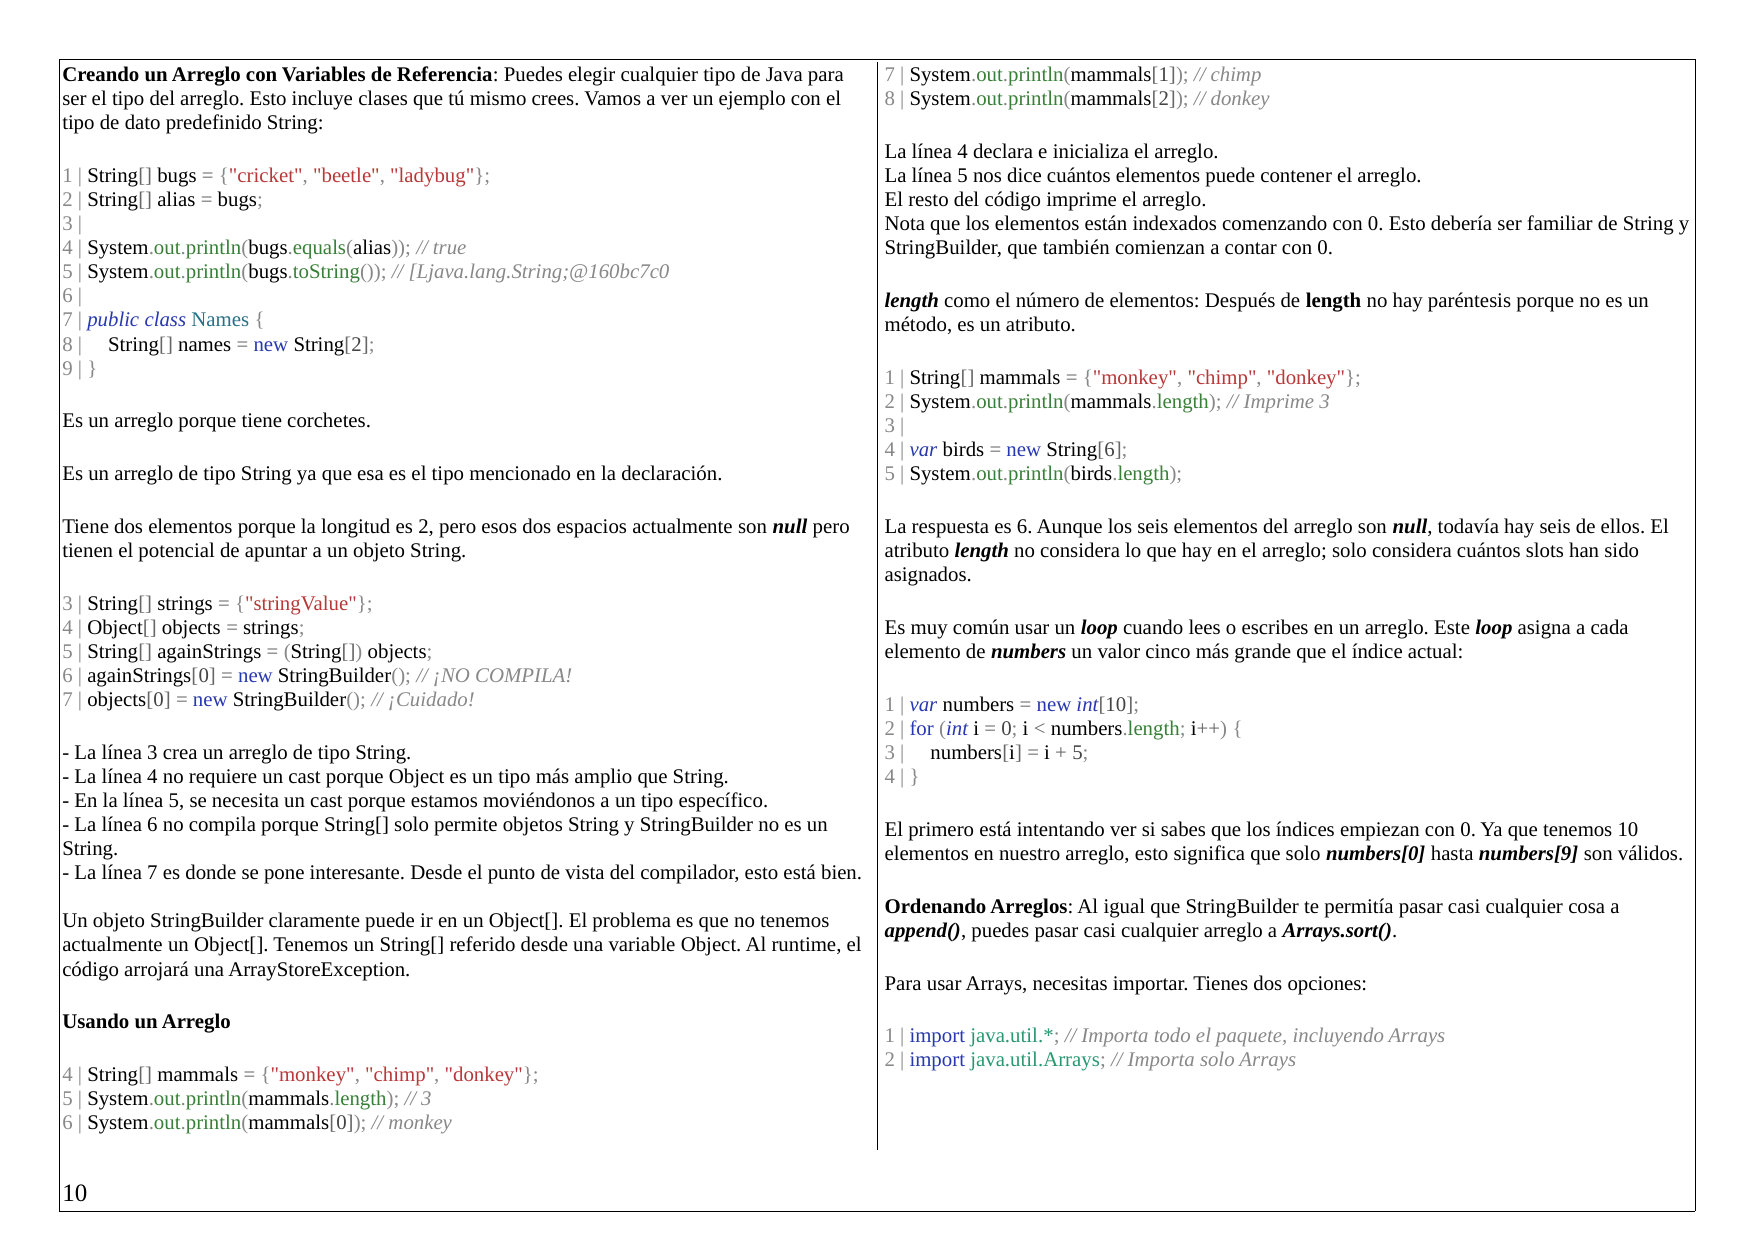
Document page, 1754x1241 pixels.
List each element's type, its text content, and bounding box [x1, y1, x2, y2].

text 4 | var birds = new String[6]; [884, 437, 1692, 461]
text 2 | System.out.println(mammals.length); // Imprime 3 [884, 389, 1692, 413]
text 7 | objects[0] = new StringBuilder(); // ¡Cuidado! [62, 687, 869, 711]
text 1 | import java.util.*; // Importa todo el paquete, incluyendo Arrays [884, 1023, 1692, 1047]
text Es un arreglo porque tiene corchetes. [62, 408, 869, 432]
text 4 | } [884, 764, 1692, 788]
text 6 | [62, 283, 869, 307]
text length como el número de elementos: Después de length no hay paréntesis porque no es un método, es un atributo. [884, 288, 1692, 336]
text 5 | String[] againStrings = (String[]) objects; [62, 639, 869, 663]
text 2 | for (int i = 0; i < numbers.length; i++) { [884, 716, 1692, 740]
text Creando un Arreglo con Variables de Referencia: Puedes elegir cualquier tipo de Java para ser el tipo del arreglo. Esto incluye clases que tú mismo crees. Vamos a ver un ejemplo con el tipo de dato predefinido String: [62, 62, 869, 134]
text - La línea 6 no compila porque String[] solo permite objetos String y StringBuilder no es un String. [62, 812, 869, 860]
text Es un arreglo de tipo String ya que esa es el tipo mencionado en la declaración. [62, 461, 869, 485]
text 5 | System.out.println(birds.length); [884, 461, 1692, 485]
text La línea 5 nos dice cuántos elementos puede contener el arreglo. [884, 163, 1692, 187]
text Ordenando Arreglos: Al igual que StringBuilder te permitía pasar casi cualquier cosa a append(), puedes pasar casi cualquier arreglo a Arrays.sort(). [884, 894, 1692, 942]
text 7 | System.out.println(mammals[1]); // chimp [884, 62, 1692, 86]
text 3 | [884, 413, 1692, 437]
text La respuesta es 6. Aunque los seis elementos del arreglo son null, todavía hay seis de ellos. El atributo length no considera lo que hay en el arreglo; solo considera cuántos slots han sido asignados. [884, 514, 1692, 586]
text 5 | System.out.println(bugs.toString()); // [Ljava.lang.String;@160bc7c0 [62, 259, 869, 283]
text 9 | } [62, 356, 869, 379]
text 7 | public class Names { [62, 307, 869, 331]
text El primero está intentando ver si sabes que los índices empiezan con 0. Ya que tenemos 10 elementos en nuestro arreglo, esto significa que solo numbers[0] hasta numbers[9] son válidos. [884, 817, 1692, 865]
text 3 | numbers[i] = i + 5; [884, 740, 1692, 764]
text - La línea 7 es donde se pone interesante. Desde el punto de vista del compilador, esto está bien. [62, 860, 869, 884]
text 1 | String[] mammals = {"monkey", "chimp", "donkey"}; [884, 365, 1692, 389]
text La línea 4 declara e inicializa el arreglo. [884, 139, 1692, 163]
text 1 | var numbers = new int[10]; [884, 692, 1692, 716]
text 4 | System.out.println(bugs.equals(alias)); // true [62, 235, 869, 259]
text 3 | String[] strings = {"stringValue"}; [62, 591, 869, 615]
text 1 | String[] bugs = {"cricket", "beetle", "ladybug"}; [62, 163, 869, 187]
text - La línea 4 no requiere un cast porque Object es un tipo más amplio que String. [62, 764, 869, 788]
text - En la línea 5, se necesita un cast porque estamos moviéndonos a un tipo específico. [62, 788, 869, 812]
text El resto del código imprime el arreglo. [884, 187, 1692, 211]
text 2 | import java.util.Arrays; // Importa solo Arrays [884, 1047, 1692, 1071]
text Es muy común usar un loop cuando lees o escribes en un arreglo. Este loop asigna a cada elemento de numbers un valor cinco más grande que el índice actual: [884, 615, 1692, 663]
text Tiene dos elementos porque la longitud es 2, pero esos dos espacios actualmente son null pero tienen el potencial de apuntar a un objeto String. [62, 514, 869, 562]
text Nota que los elementos están indexados comenzando con 0. Esto debería ser familiar de String y StringBuilder, que también comienzan a contar con 0. [884, 211, 1692, 259]
text Para usar Arrays, necesitas importar. Tienes dos opciones: [884, 971, 1692, 994]
text 4 | String[] mammals = {"monkey", "chimp", "donkey"}; [62, 1062, 869, 1086]
text 6 | System.out.println(mammals[0]); // monkey [62, 1110, 869, 1134]
text 4 | Object[] objects = strings; [62, 615, 869, 639]
text 3 | [62, 211, 869, 235]
text Usando un Arreglo [62, 1009, 869, 1033]
text 8 | String[] names = new String[2]; [62, 331, 869, 356]
text 2 | String[] alias = bugs; [62, 187, 869, 211]
text - La línea 3 crea un arreglo de tipo String. [62, 740, 869, 764]
text 6 | againStrings[0] = new StringBuilder(); // ¡NO COMPILA! [62, 663, 869, 687]
text 5 | System.out.println(mammals.length); // 3 [62, 1086, 869, 1110]
text 8 | System.out.println(mammals[2]); // donkey [884, 86, 1692, 110]
text Un objeto StringBuilder claramente puede ir en un Object[]. El problema es que no tenemos actualmente un Object[]. Tenemos un String[] referido desde una variable Object. Al runtime, el código arrojará una ArrayStoreException. [62, 908, 869, 981]
